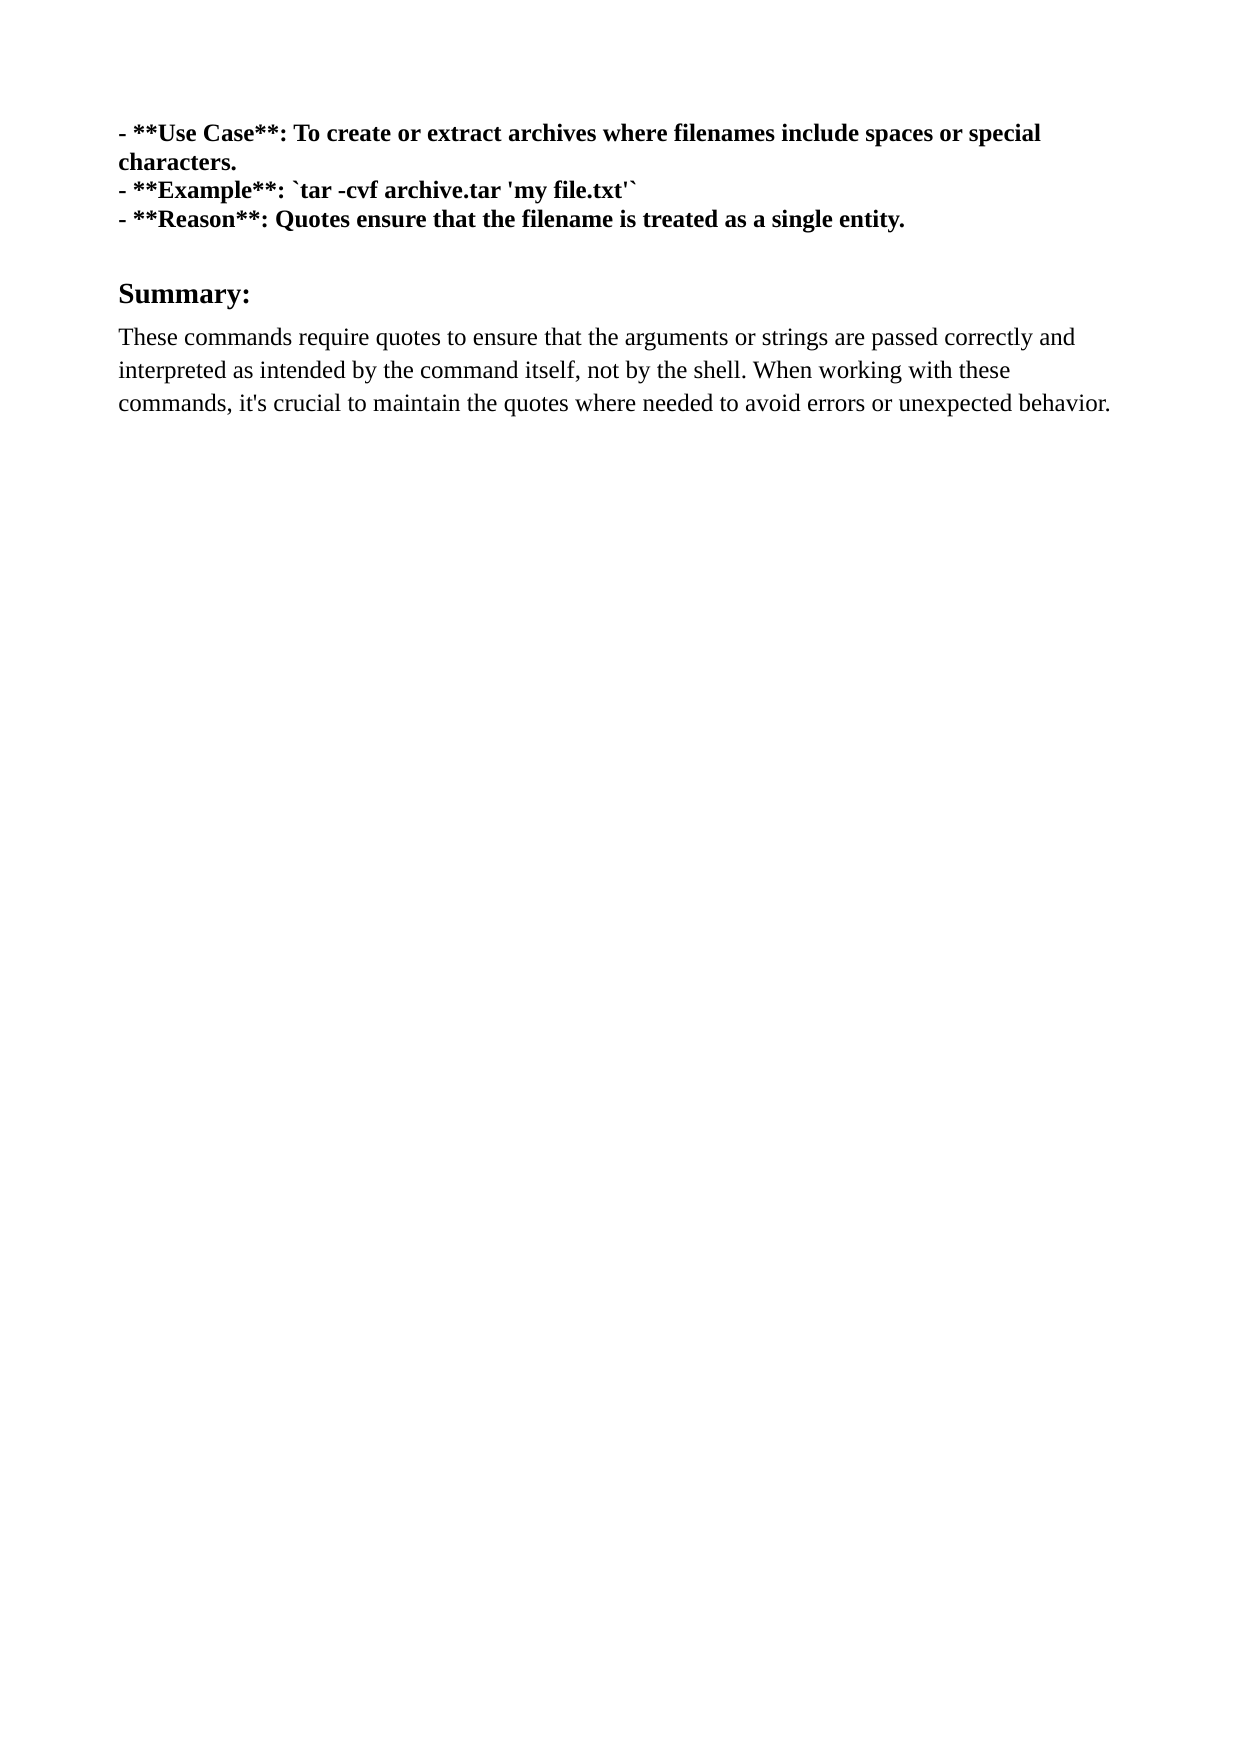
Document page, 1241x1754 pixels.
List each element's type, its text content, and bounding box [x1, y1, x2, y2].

text - **Reason**: Quotes ensure that the filename is treated as a single entity. [118, 204, 1122, 233]
text - **Example**: `tar -cvf archive.tar 'my file.txt'` [118, 176, 1122, 204]
subtitle Summary: [118, 276, 1122, 310]
text These commands require quotes to ensure that the arguments or strings are passed correctly and interpreted as intended by the command itself, not by the shell. When working with these commands, it's crucial to maintain the quotes where needed to avoid errors or unexpected behavior. [118, 322, 1122, 417]
text - **Use Case**: To create or extract archives where filenames include spaces or special characters. [118, 118, 1122, 176]
